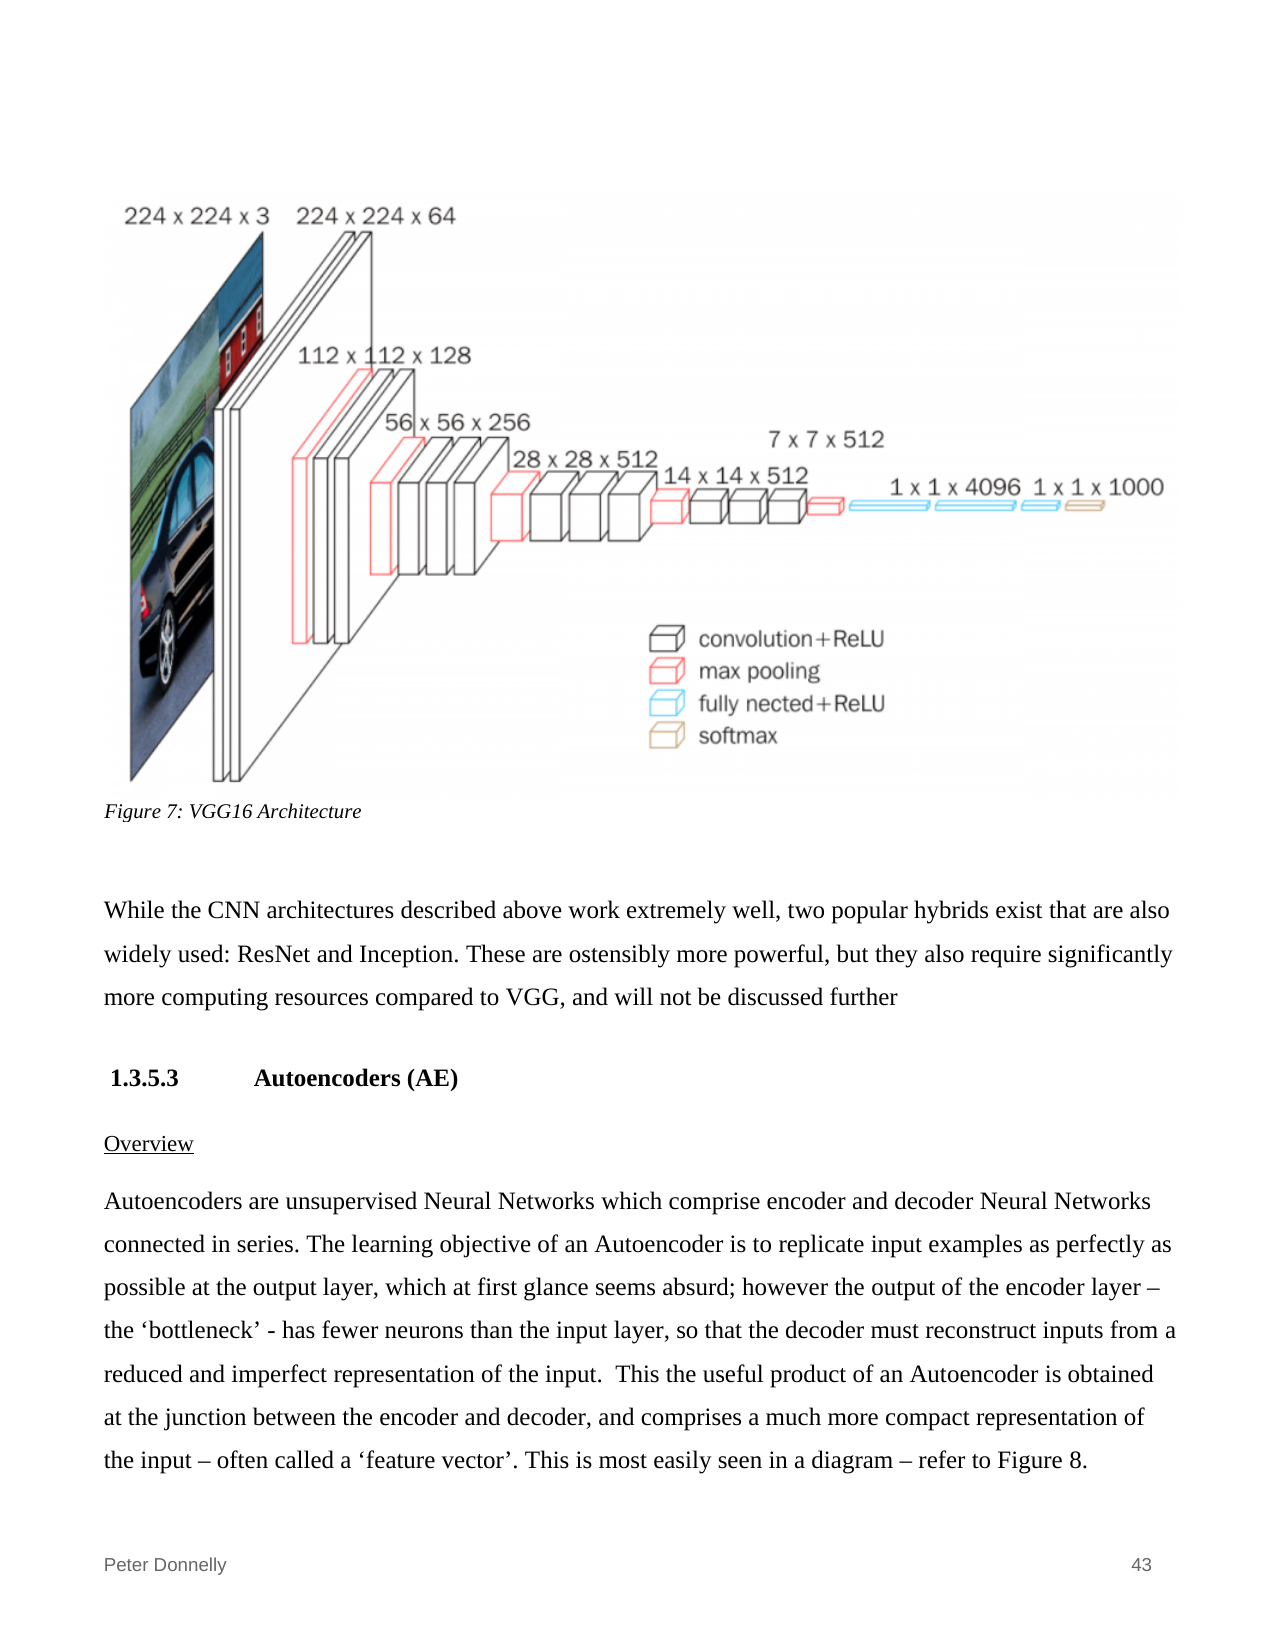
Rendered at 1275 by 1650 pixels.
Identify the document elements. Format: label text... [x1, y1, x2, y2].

text Figure 7: VGG16 Architecture [104, 799, 1181, 822]
subtitle Autoencoders (AE) [103, 1063, 1181, 1092]
subtitle Overview [86, 1130, 1181, 1157]
picture [104, 191, 1182, 799]
text Autoencoders are unsupervised Neural Networks which comprise encoder and decoder Neural Networks connected in series. The learning objective of an Autoencoder is to replicate input examples as perfectly as possible at the output layer, which at first glance seems absurd; however the output of the encoder layer – the ‘bottleneck’ - has fewer neurons than the input layer, so that the decoder must reconstruct inputs from a reduced and imperfect representation of the input. This the useful product of an Autoencoder is obtained at the junction between the encoder and decoder, and comprises a much more compact representation of the input – often called a ‘feature vector’. This is most easily seen in a diagram – refer to Figure 8. [103, 1186, 1181, 1474]
text While the CNN architectures described above work extremely well, two popular hybrids exist that are also widely used: ResNet and Inception. These are ostensibly more powerful, but they also require significantly more computing resources compared to VGG, and will not be discussed further [103, 120, 1181, 1011]
